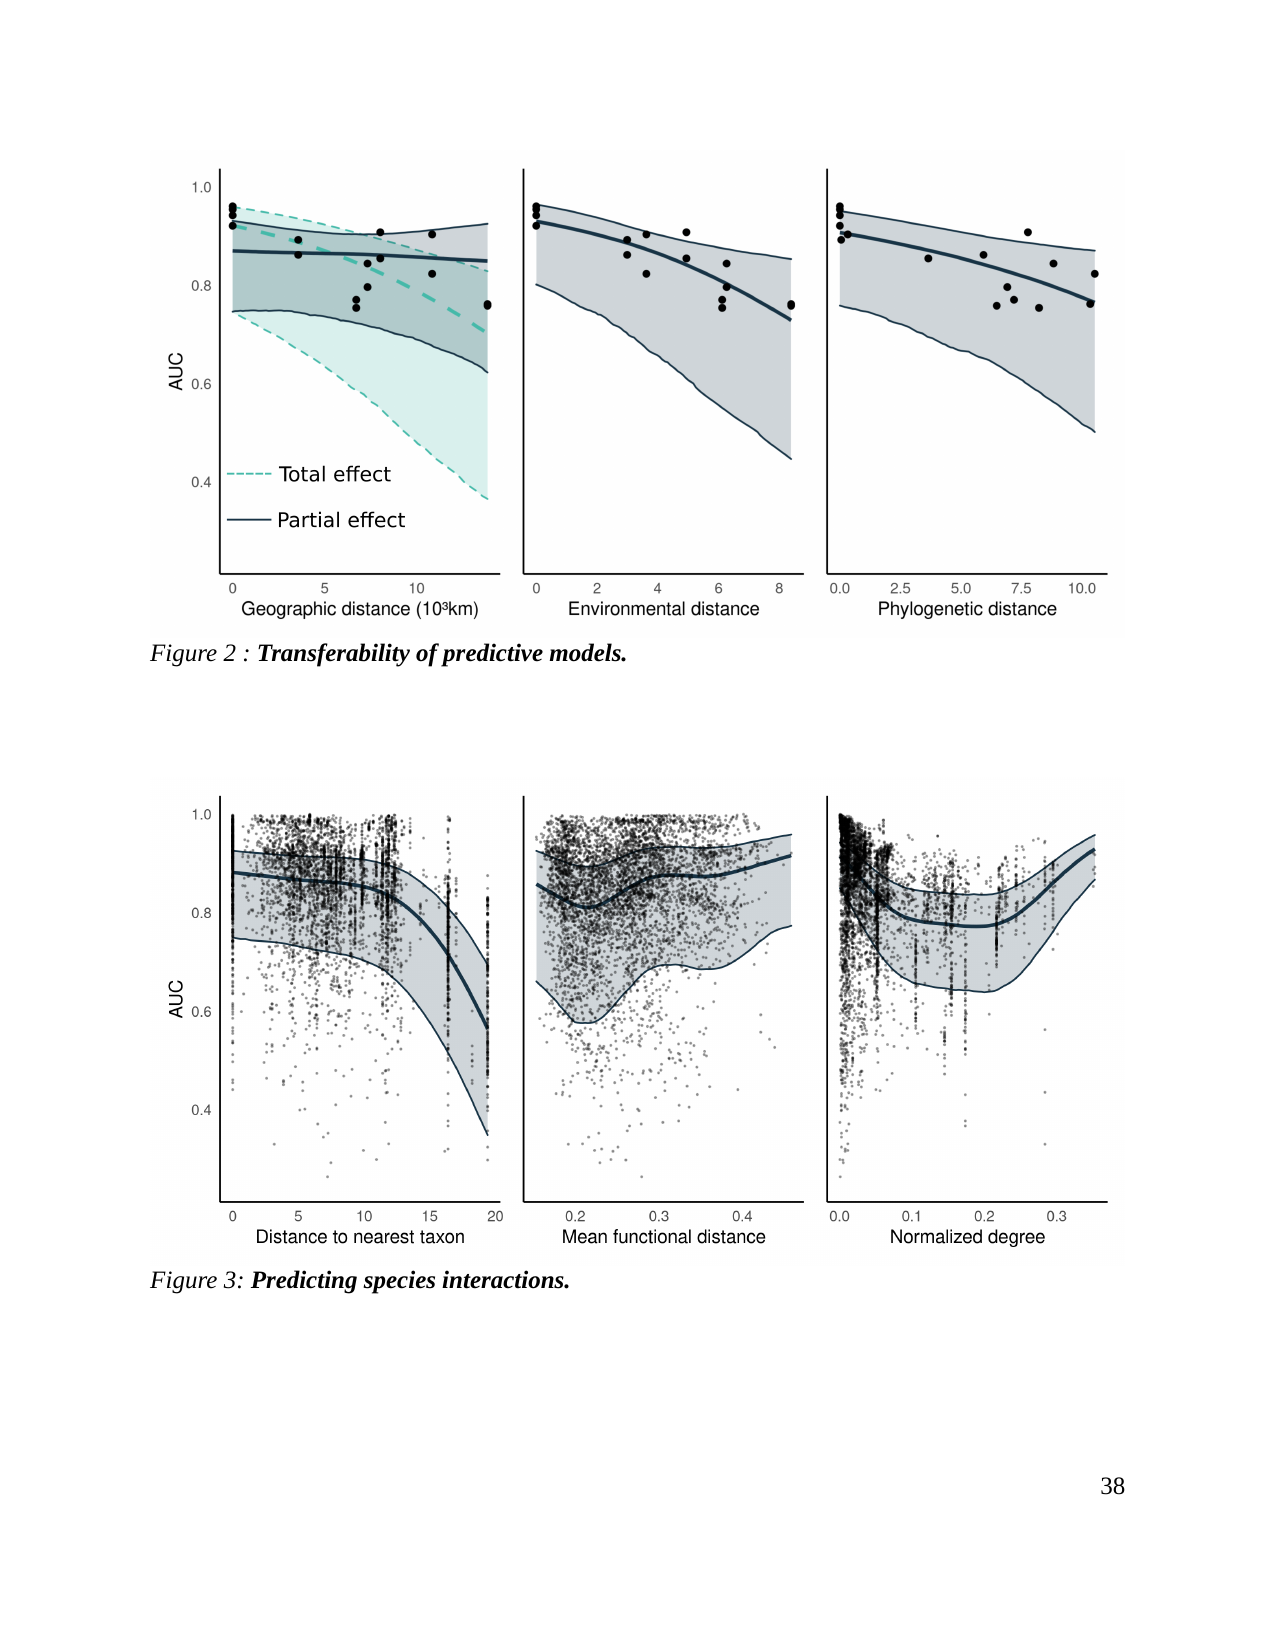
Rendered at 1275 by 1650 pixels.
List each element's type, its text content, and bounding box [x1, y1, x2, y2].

text Figure 3: Predicting species interactions. [150, 1266, 1125, 1294]
picture [150, 150, 1125, 638]
text Figure 2 : Transferability of predictive models. [150, 638, 1125, 667]
picture [150, 777, 1125, 1266]
